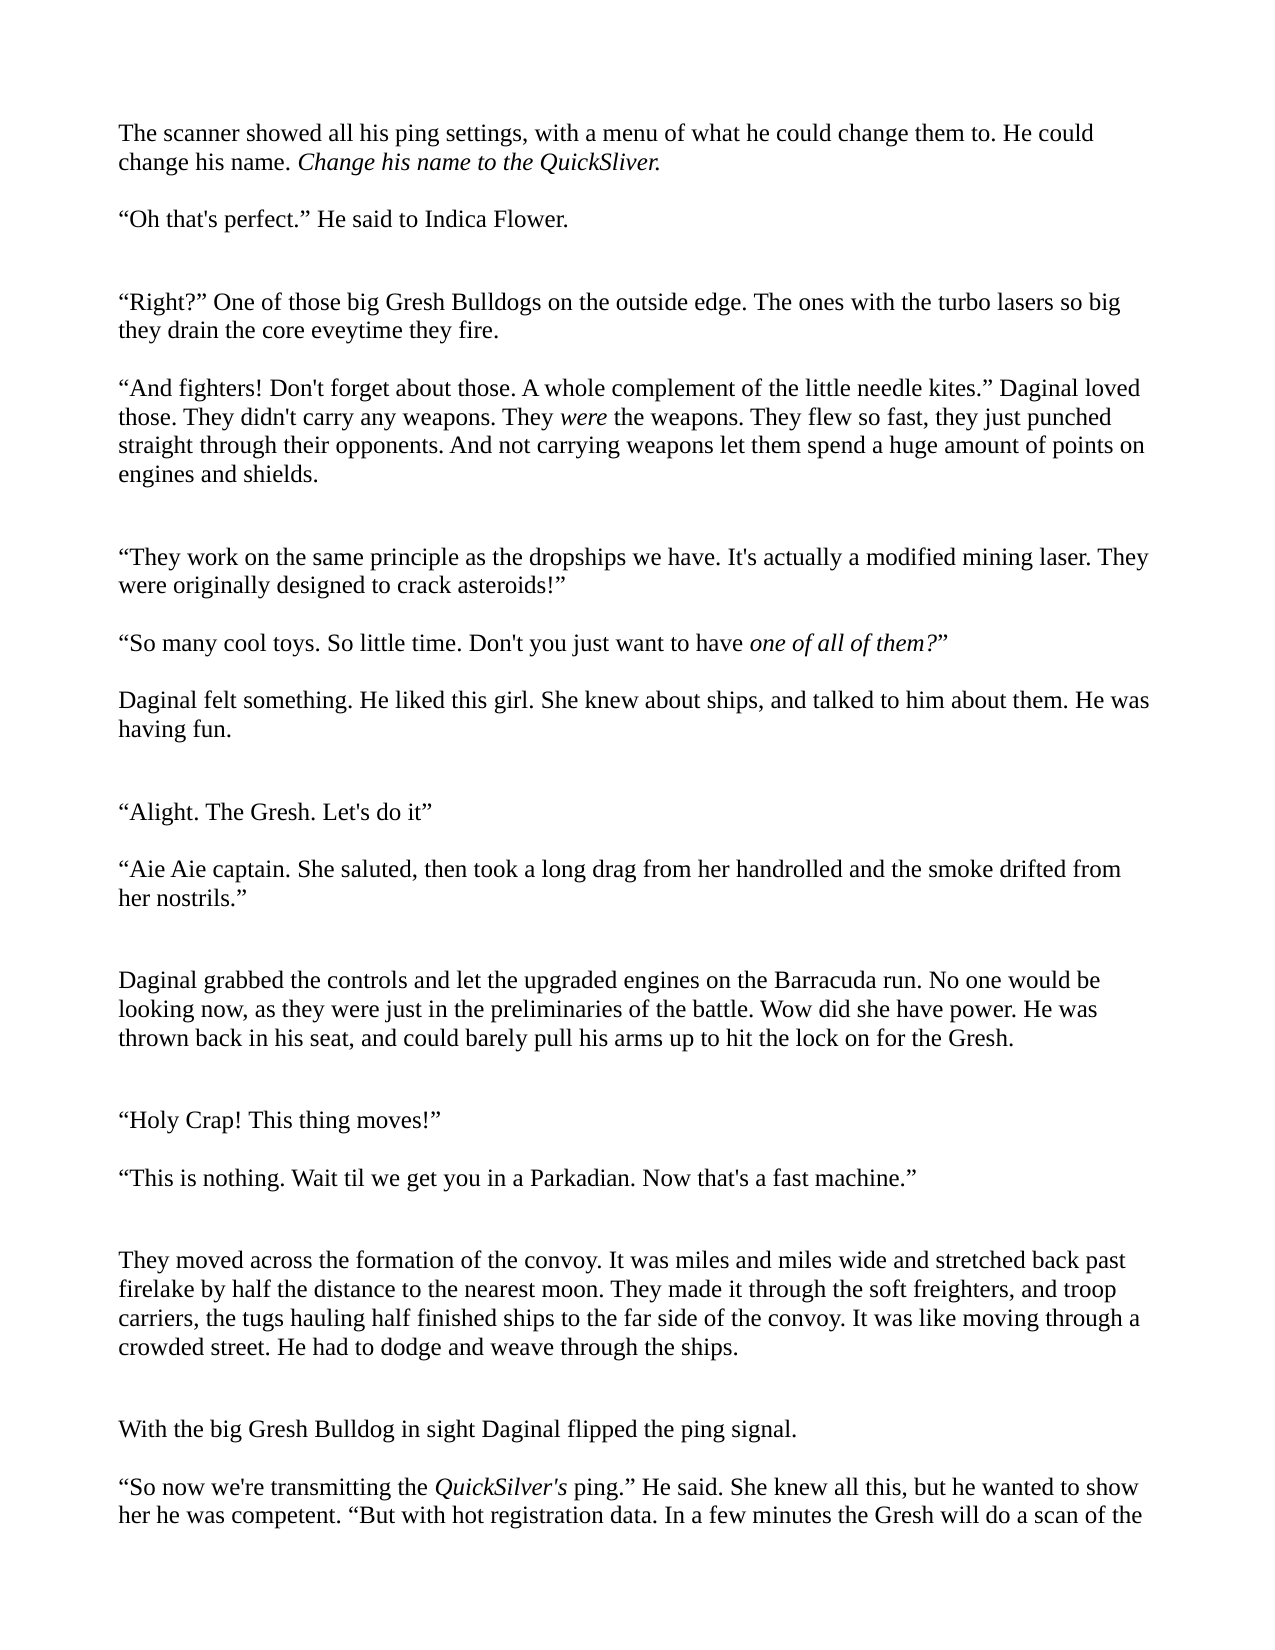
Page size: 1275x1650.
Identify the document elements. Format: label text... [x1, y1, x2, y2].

text “They work on the same principle as the dropships we have. It's actually a modified mining laser. They were originally designed to crack asteroids!” “So many cool toys. So little time. Don't you just want to have one of all of them?” Daginal felt something. He liked this girl. She knew about ships, and talked to him about them. He was having fun. [118, 542, 1157, 743]
text “Alight. The Gresh. Let's do it” “Aie Aie captain. She saluted, then took a long drag from her handrolled and the smoke drifted from her nostrils.” [118, 797, 1157, 912]
text They moved across the formation of the convoy. It was miles and miles wide and stretched back past firelake by half the distance to the nearest moon. They made it through the soft freighters, and troop carriers, the tugs hauling half finished ships to the far side of the convoy. It was like moving through a crowded street. He had to dodge and weave through the ships. [118, 1246, 1157, 1361]
text The scanner showed all his ping settings, with a menu of what he could change them to. He could change his name. Change his name to the QuickSliver. “Oh that's perfect.” He said to Indica Flower. [118, 118, 1157, 233]
text Daginal grabbed the controls and let the upgraded engines on the Barracuda run. No one would be looking now, as they were just in the preliminaries of the battle. Wow did she have power. He was thrown back in his seat, and could barely pull his arms up to hit the lock on for the Gresh. [118, 966, 1157, 1052]
text “Right?” One of those big Gresh Bulldogs on the outside edge. The ones with the turbo lasers so big they drain the core eveytime they fire. “And fighters! Don't forget about those. A whole complement of the little needle kites.” Daginal loved those. They didn't carry any weapons. They were the weapons. They flew so fast, they just punched straight through their opponents. And not carrying weapons let them spend a huge amount of points on engines and shields. [118, 287, 1157, 488]
text With the big Gresh Bulldog in sight Daginal flipped the ping signal. “So now we're transmitting the QuickSilver's ping.” He said. She knew all this, but he wanted to show her he was competent. “But with hot registration data. In a few minutes the Gresh will do a scan of the [118, 1414, 1157, 1529]
text “Holy Crap! This thing moves!” “This is nothing. Wait til we get you in a Parkadian. Now that's a fast machine.” [118, 1106, 1157, 1192]
